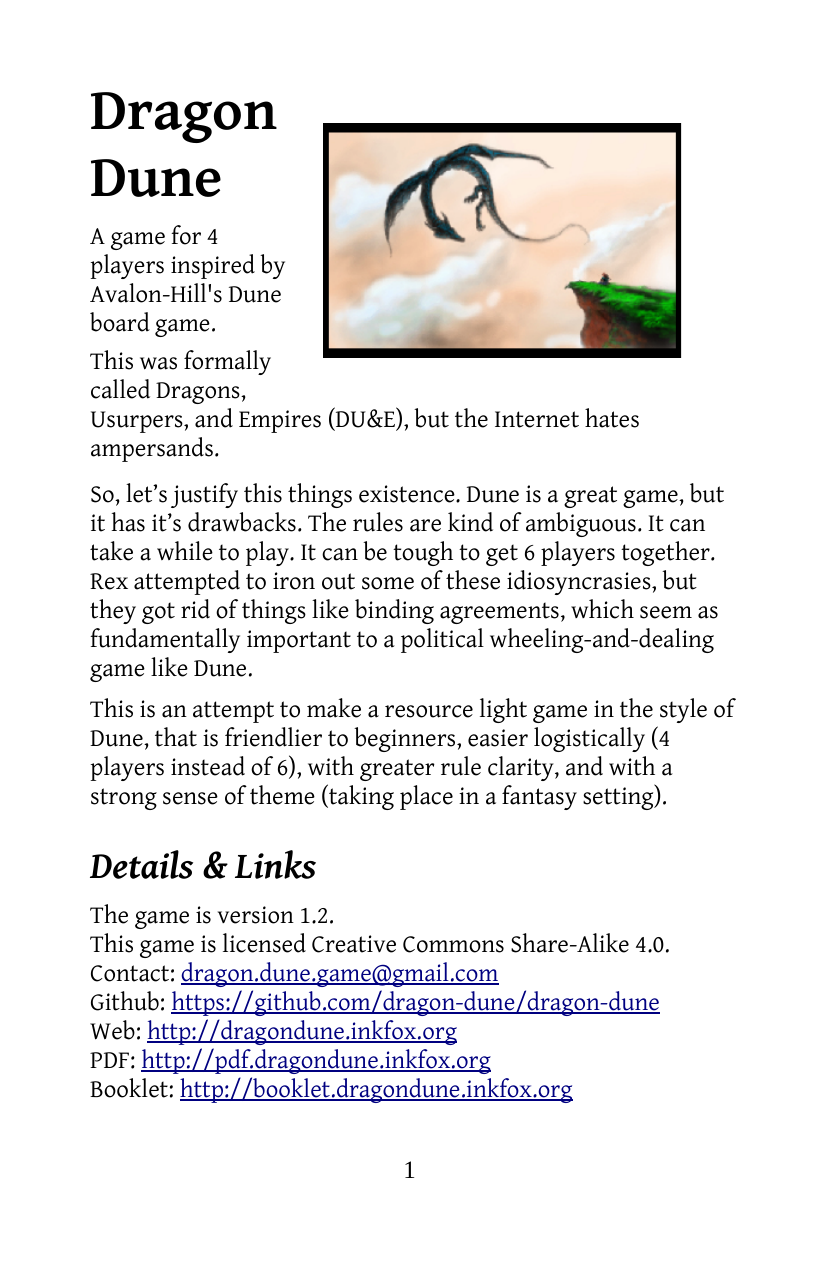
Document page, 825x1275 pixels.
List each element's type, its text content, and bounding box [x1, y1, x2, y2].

text This was formally called Dragons, Usurpers, and Empires (DU&E), but the Internet hates ampersands. [90, 347, 735, 463]
text [682, 222, 735, 338]
subtitle Dragon Dune [90, 78, 735, 213]
text This is an attempt to make a resource light game in the style of Dune, that is friendlier to beginners, easier logistically (4 players instead of 6), with greater rule clarity, and with a strong sense of theme (taking place in a fantasy setting). [90, 696, 735, 811]
text A game for 4 players inspired by Avalon-Hill's Dune board game. [90, 222, 323, 338]
text Contact: dragon.dune.game@gmail.com [90, 959, 735, 988]
text Web: http://dragondune.inkfox.org [90, 1017, 735, 1046]
text So, let’s justify this things existence. Dune is a great game, but it has it’s drawbacks. The rules are kind of ambiguous. It can take a while to play. It can be tough to get 6 players together. Rex attempted to iron out some of these idiosyncrasies, but they got rid of things like binding agreements, which seem as fundamentally important to a political wheeling-and-dealing game like Dune. [90, 481, 735, 684]
text Booklet: http://booklet.dragondune.inkfox.org [90, 1075, 735, 1104]
text PDF: http://pdf.dragondune.inkfox.org [90, 1046, 735, 1075]
subtitle Details & Links [90, 845, 735, 889]
text The game is version 1.2. [90, 901, 735, 930]
text This game is licensed Creative Commons Share-Alike 4.0. [90, 930, 735, 959]
text Github: https://github.com/dragon-dune/dragon-dune [90, 988, 735, 1017]
picture [323, 123, 682, 358]
